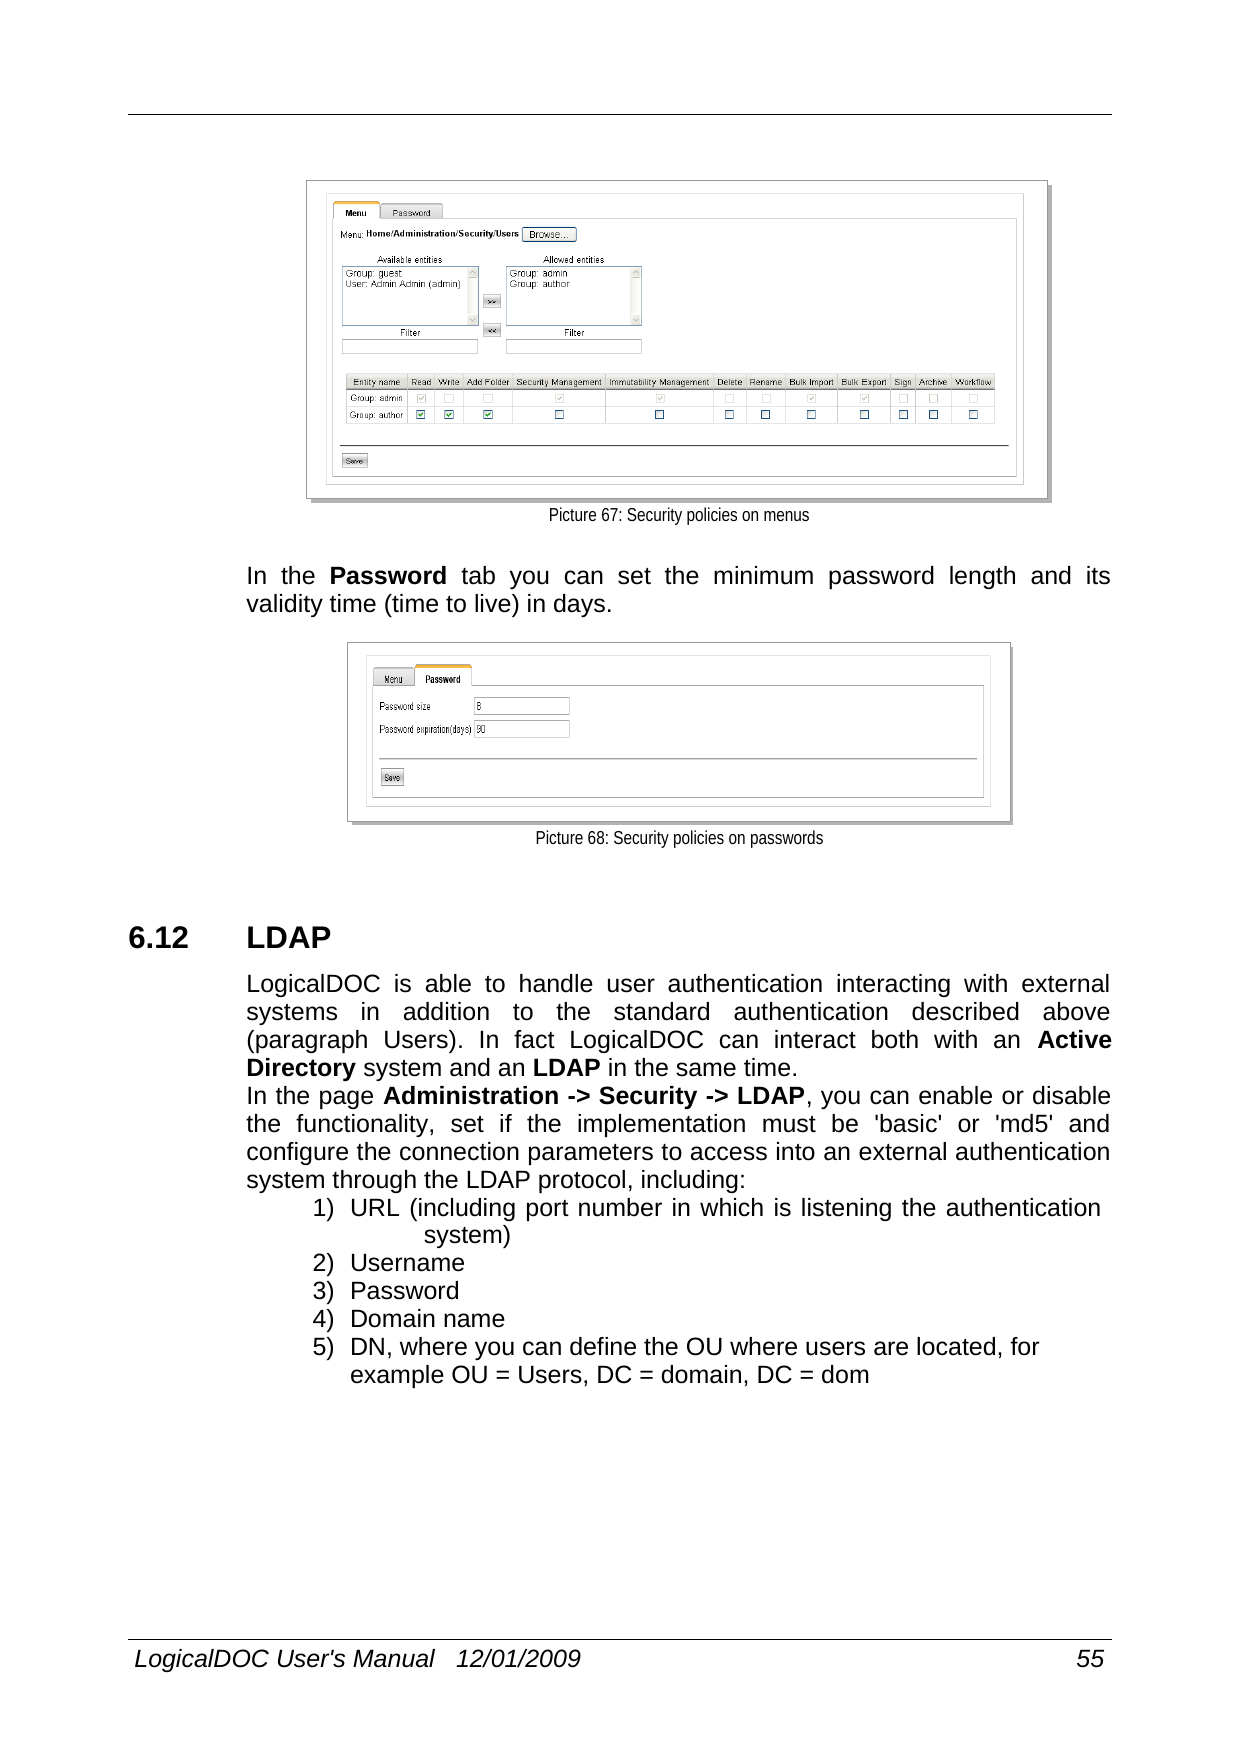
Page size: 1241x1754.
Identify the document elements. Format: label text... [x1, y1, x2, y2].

text LogicalDOC is able to handle user authentication interacting with external systems in addition to the standard authentication described above (paragraph Users). In fact LogicalDOC can interact both with an Active Directory system and an LDAP in the same time. [246, 970, 1112, 1082]
text In the page Administration -> Security -> LDAP, you can enable or disable the functionality, set if the implementation must be 'basic' or 'md5' and configure the connection parameters to access into an external authentication system through the LDAP protocol, including: [246, 1082, 1112, 1193]
list Username [312, 1249, 1112, 1277]
list Domain name [312, 1305, 1112, 1333]
list URL (including port number in which is listening the authentication system) [312, 1193, 1112, 1249]
text example OU = Users, DC = domain, DC = dom [350, 1361, 1112, 1389]
list Password [312, 1277, 1112, 1305]
list DN, where you can define the OU where users are located, for [312, 1333, 1112, 1361]
subtitle LDAP [128, 920, 1112, 955]
text In the Password tab you can set the minimum password length and its validity time (time to live) in days. [246, 562, 1112, 618]
text Picture 68: Security policies on passwords [347, 822, 1011, 847]
text Picture 67: Security policies on menus [305, 180, 1053, 526]
picture [363, 651, 994, 812]
picture [322, 189, 1031, 489]
